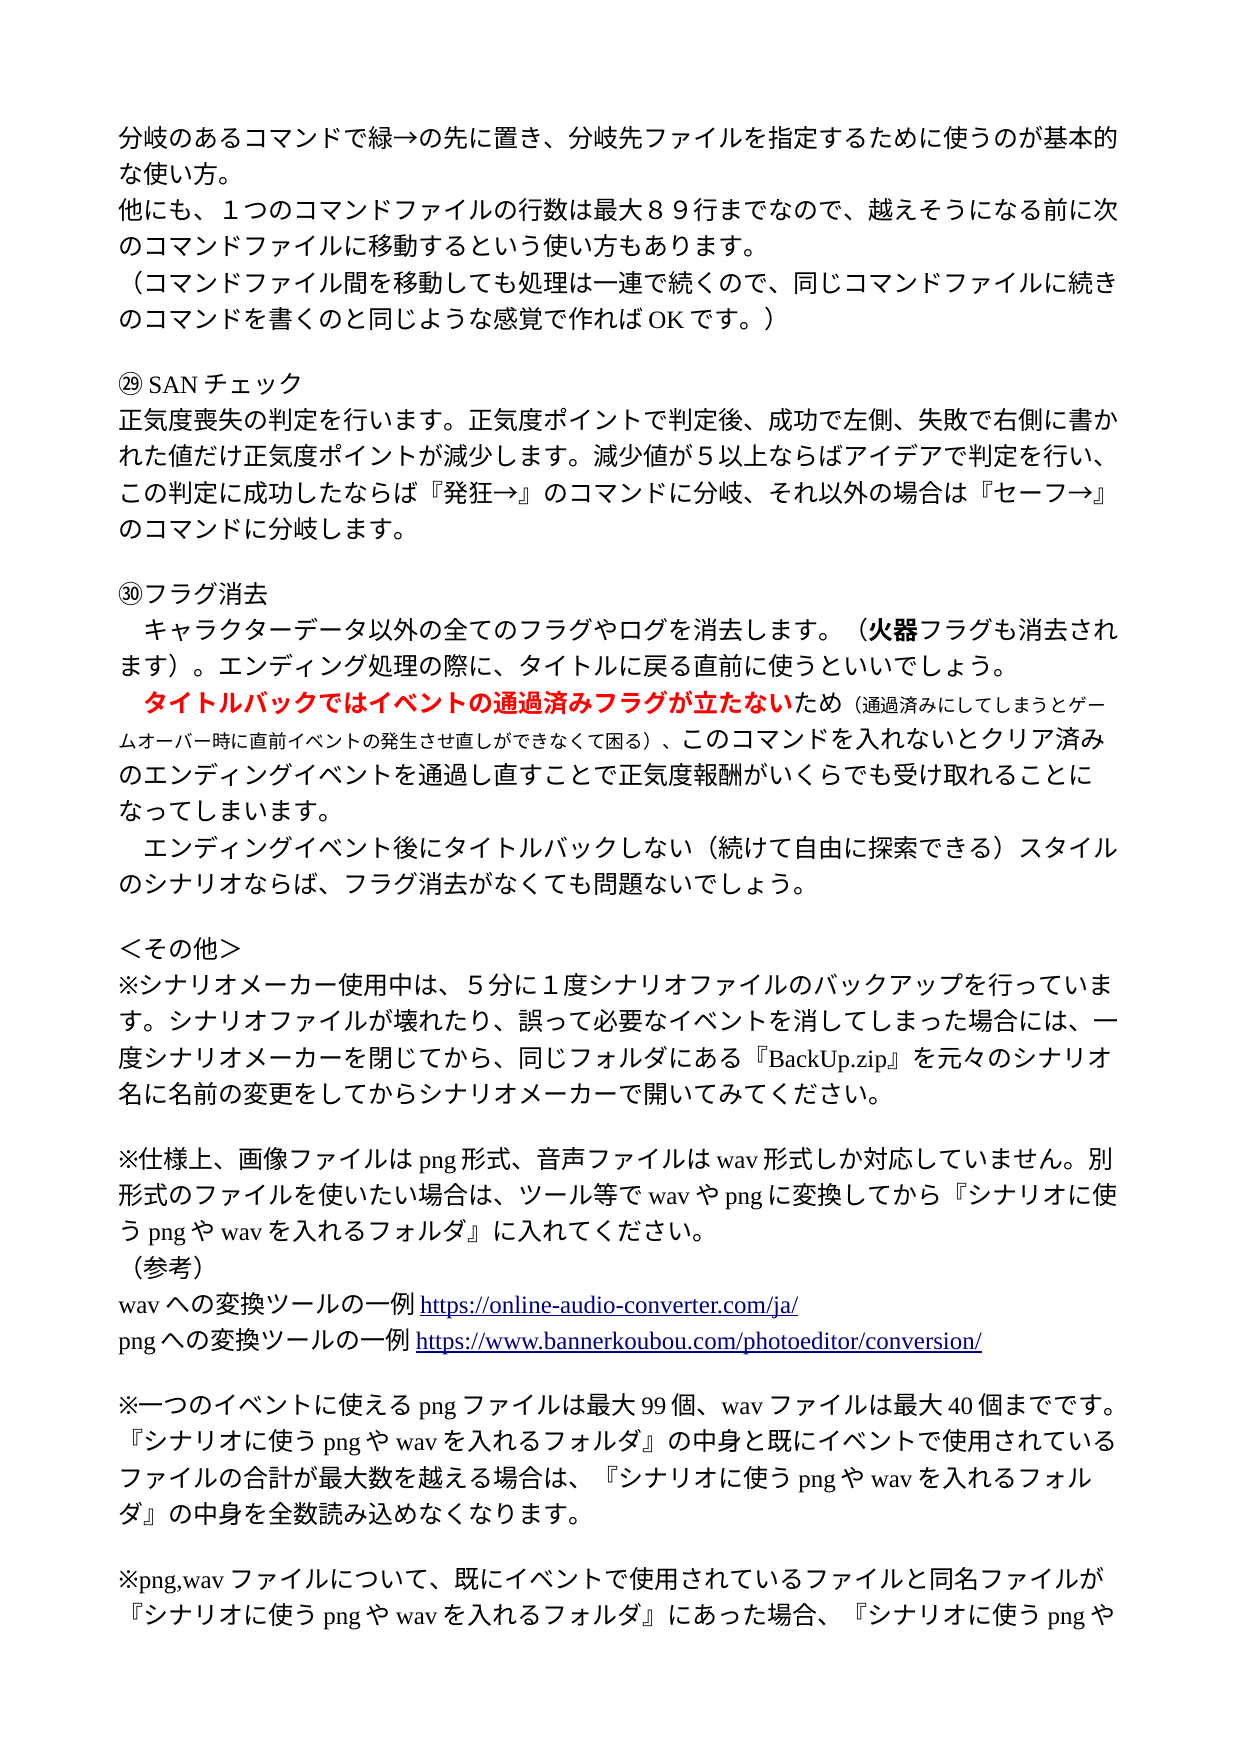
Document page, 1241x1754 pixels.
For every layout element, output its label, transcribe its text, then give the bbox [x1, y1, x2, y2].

text （参考） [118, 1248, 1122, 1284]
text 他にも、１つのコマンドファイルの行数は最大８９行までなので、越えそうになる前に次のコマンドファイルに移動するという使い方もあります。 [118, 191, 1122, 263]
text （コマンドファイル間を移動しても処理は一連で続くので、同じコマンドファイルに続きのコマンドを書くのと同じような感覚で作ればOKです。） [118, 263, 1122, 336]
text ※一つのイベントに使えるpngファイルは最大99個、wavファイルは最大40個までです。『シナリオに使うpngやwavを入れるフォルダ』の中身と既にイベントで使用されているファイルの合計が最大数を越える場合は、『シナリオに使うpngやwavを入れるフォルダ』の中身を全数読み込めなくなります。 [118, 1386, 1122, 1531]
text ㉚フラグ消去 [118, 574, 1122, 611]
text エンディングイベント後にタイトルバックしない（続けて自由に探索できる）スタイルのシナリオならば、フラグ消去がなくても問題ないでしょう。 [118, 828, 1122, 901]
text ※シナリオメーカー使用中は、５分に１度シナリオファイルのバックアップを行っています。シナリオファイルが壊れたり、誤って必要なイベントを消してしまった場合には、一度シナリオメーカーを閉じてから、同じフォルダにある『BackUp.zip』を元々のシナリオ名に名前の変更をしてからシナリオメーカーで開いてみてください。 [118, 966, 1122, 1111]
text pngへの変換ツールの一例https://www.bannerkoubou.com/photoeditor/conversion/ [118, 1321, 1122, 1357]
text キャラクターデータ以外の全てのフラグやログを消去します。（火器フラグも消去されます）。エンディング処理の際に、タイトルに戻る直前に使うといいでしょう。 [118, 611, 1122, 683]
text ※仕様上、画像ファイルはpng形式、音声ファイルはwav形式しか対応していません。別形式のファイルを使いたい場合は、ツール等でwavやpngに変換してから『シナリオに使うpngやwavを入れるフォルダ』に入れてください。 [118, 1139, 1122, 1248]
text wavへの変換ツールの一例https://online-audio-converter.com/ja/ [118, 1284, 1122, 1321]
text 分岐のあるコマンドで緑→の先に置き、分岐先ファイルを指定するために使うのが基本的な使い方。 [118, 118, 1122, 191]
text ＜その他＞ [118, 929, 1122, 966]
text タイトルバックではイベントの通過済みフラグが立たないため（通過済みにしてしまうとゲームオーバー時に直前イベントの発生させ直しができなくて困る）、このコマンドを入れないとクリア済みのエンディングイベントを通過し直すことで正気度報酬がいくらでも受け取れることになってしまいます。 [118, 683, 1122, 828]
text ※png,wavファイルについて、既にイベントで使用されているファイルと同名ファイルが『シナリオに使うpngやwavを入れるフォルダ』にあった場合、『シナリオに使うpngや [118, 1559, 1122, 1632]
text 正気度喪失の判定を行います。正気度ポイントで判定後、成功で左側、失敗で右側に書かれた値だけ正気度ポイントが減少します。減少値が５以上ならばアイデアで判定を行い、この判定に成功したならば『発狂→』のコマンドに分岐、それ以外の場合は『セーフ→』のコマンドに分岐します。 [118, 401, 1122, 546]
text ㉙SANチェック [118, 364, 1122, 401]
